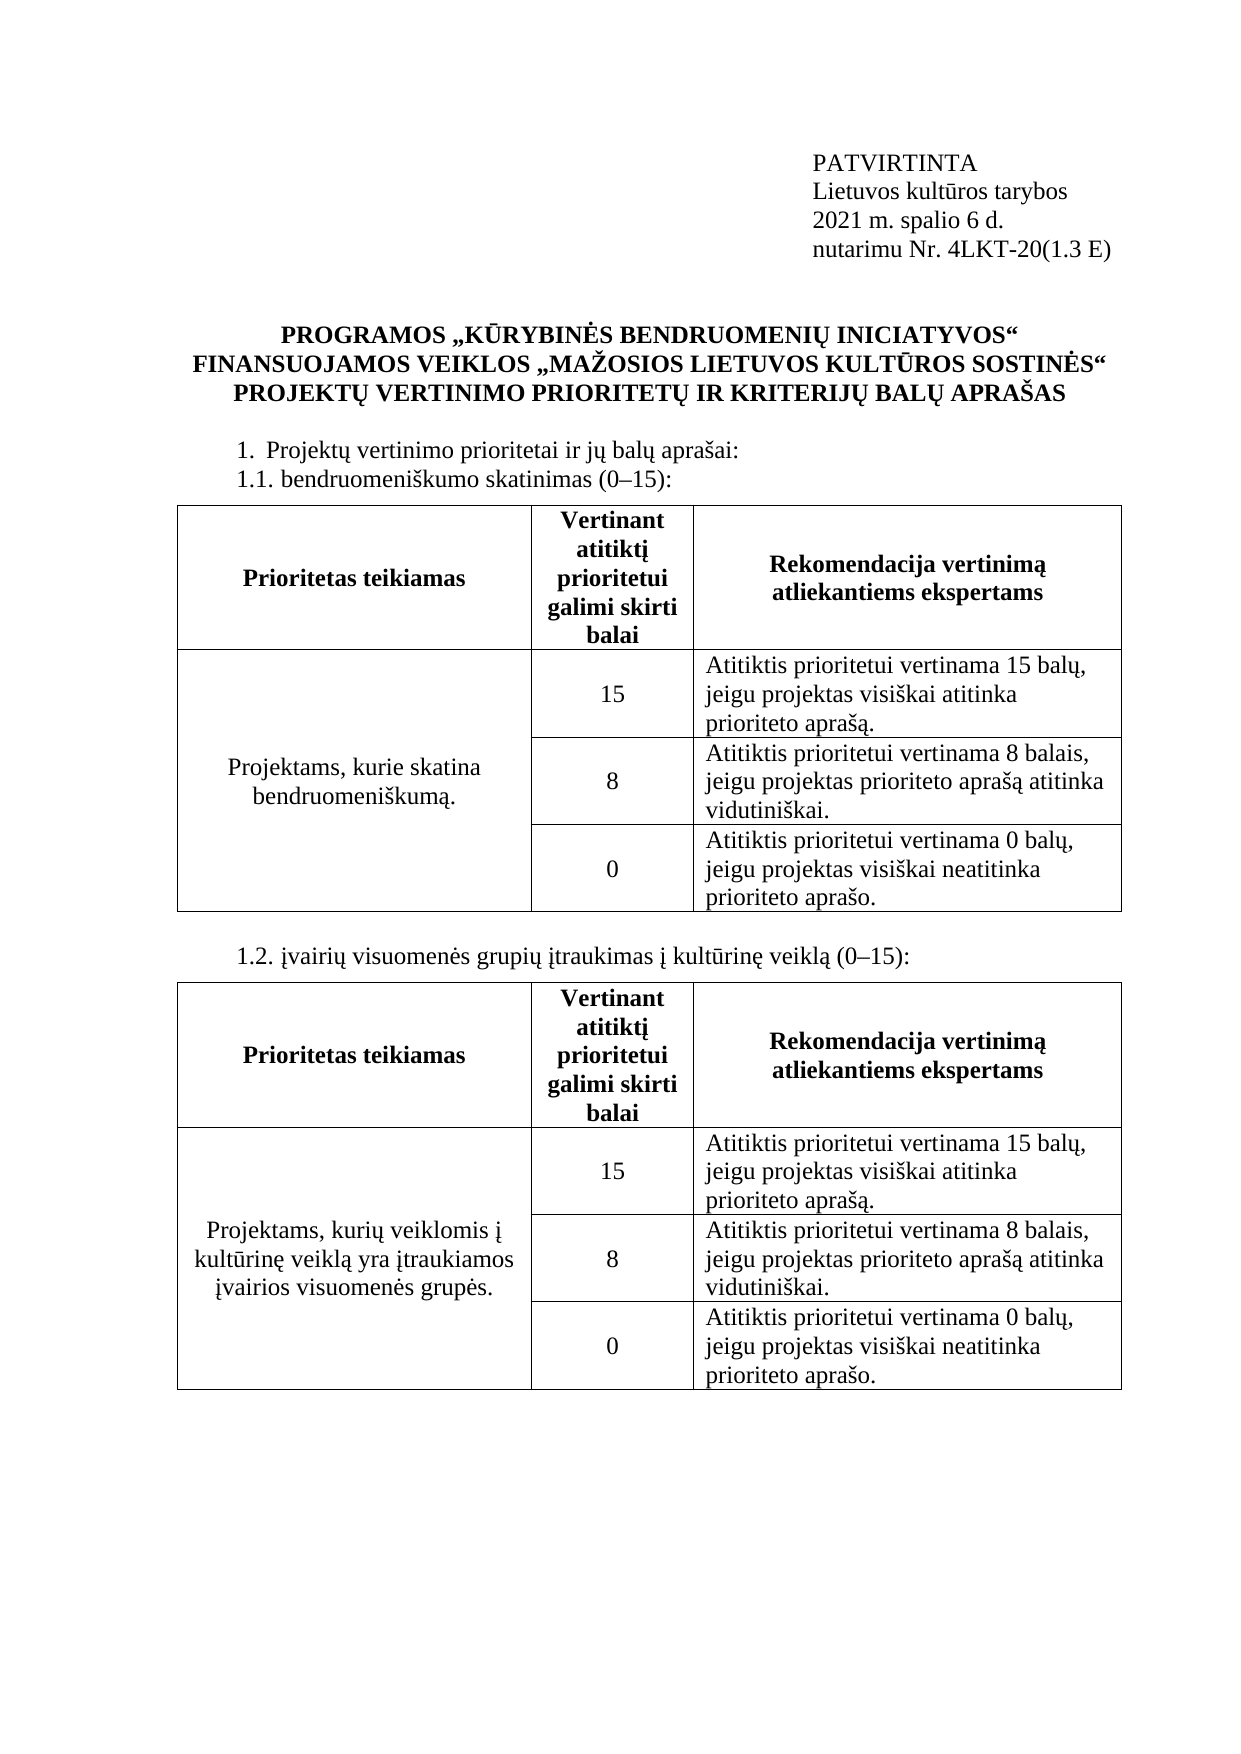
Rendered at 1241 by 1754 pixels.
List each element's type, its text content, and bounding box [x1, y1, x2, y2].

table_cell 8 [532, 738, 693, 824]
table_cell Atitiktis prioritetui vertinama 8 balais, jeigu projektas prioriteto aprašą atitinka vidutiniškai. [694, 1215, 1121, 1301]
text 1.2. įvairių visuomenės grupių įtraukimas į kultūrinę veiklą (0–15): [177, 941, 1122, 970]
table_header Rekomendacija vertinimą atliekantiems ekspertams [694, 506, 1121, 649]
table_header Prioritetas teikiamas [178, 983, 531, 1127]
table_header Rekomendacija vertinimą atliekantiems ekspertams [694, 983, 1121, 1127]
table_cell Projektams, kurių veiklomis į kultūrinę veiklą yra įtraukiamos įvairios visuomenės grupės. [178, 1128, 531, 1388]
table_cell Atitiktis prioritetui vertinama 0 balų, jeigu projektas visiškai neatitinka prioriteto aprašo. [694, 825, 1121, 911]
text 1. Projektų vertinimo prioritetai ir jų balų aprašai: [177, 435, 1122, 464]
table_cell 15 [532, 1128, 693, 1214]
table_cell 8 [532, 1215, 693, 1301]
text PATVIRTINTA [812, 148, 1122, 176]
table_cell Atitiktis prioritetui vertinama 0 balų, jeigu projektas visiškai neatitinka prioriteto aprašo. [694, 1302, 1121, 1388]
table_cell Atitiktis prioritetui vertinama 15 balų, jeigu projektas visiškai atitinka prioriteto aprašą. [694, 650, 1121, 737]
table_header Prioritetas teikiamas [178, 506, 531, 649]
table_cell Atitiktis prioritetui vertinama 8 balais, jeigu projektas prioriteto aprašą atitinka vidutiniškai. [694, 738, 1121, 824]
text Lietuvos kultūros tarybos [812, 176, 1122, 205]
table_cell Atitiktis prioritetui vertinama 15 balų, jeigu projektas visiškai atitinka prioriteto aprašą. [694, 1128, 1121, 1214]
text nutarimu Nr. 4LKT-20(1.3 E) [812, 234, 1122, 263]
table_header Vertinant atitiktį prioritetui galimi skirti balai [532, 983, 693, 1127]
table_cell 0 [532, 1302, 693, 1388]
text PROGRAMOS „KŪRYBINĖS BENDRUOMENIŲ INICIATYVOS“ FINANSUOJAMOS VEIKLOS „MAŽOSIOS LIETUVOS KULTŪROS SOSTINĖS“ PROJEKTŲ VERTINIMO PRIORITETŲ IR KRITERIJŲ BALŲ APRAŠAS [177, 320, 1122, 406]
table_cell 15 [532, 650, 693, 737]
text 1.1. bendruomeniškumo skatinimas (0–15): [177, 464, 1122, 493]
text 2021 m. spalio 6 d. [812, 205, 1122, 234]
table_cell Projektams, kurie skatina bendruomeniškumą. [178, 650, 531, 911]
table_header Vertinant atitiktį prioritetui galimi skirti balai [532, 506, 693, 649]
table_cell 0 [532, 825, 693, 911]
